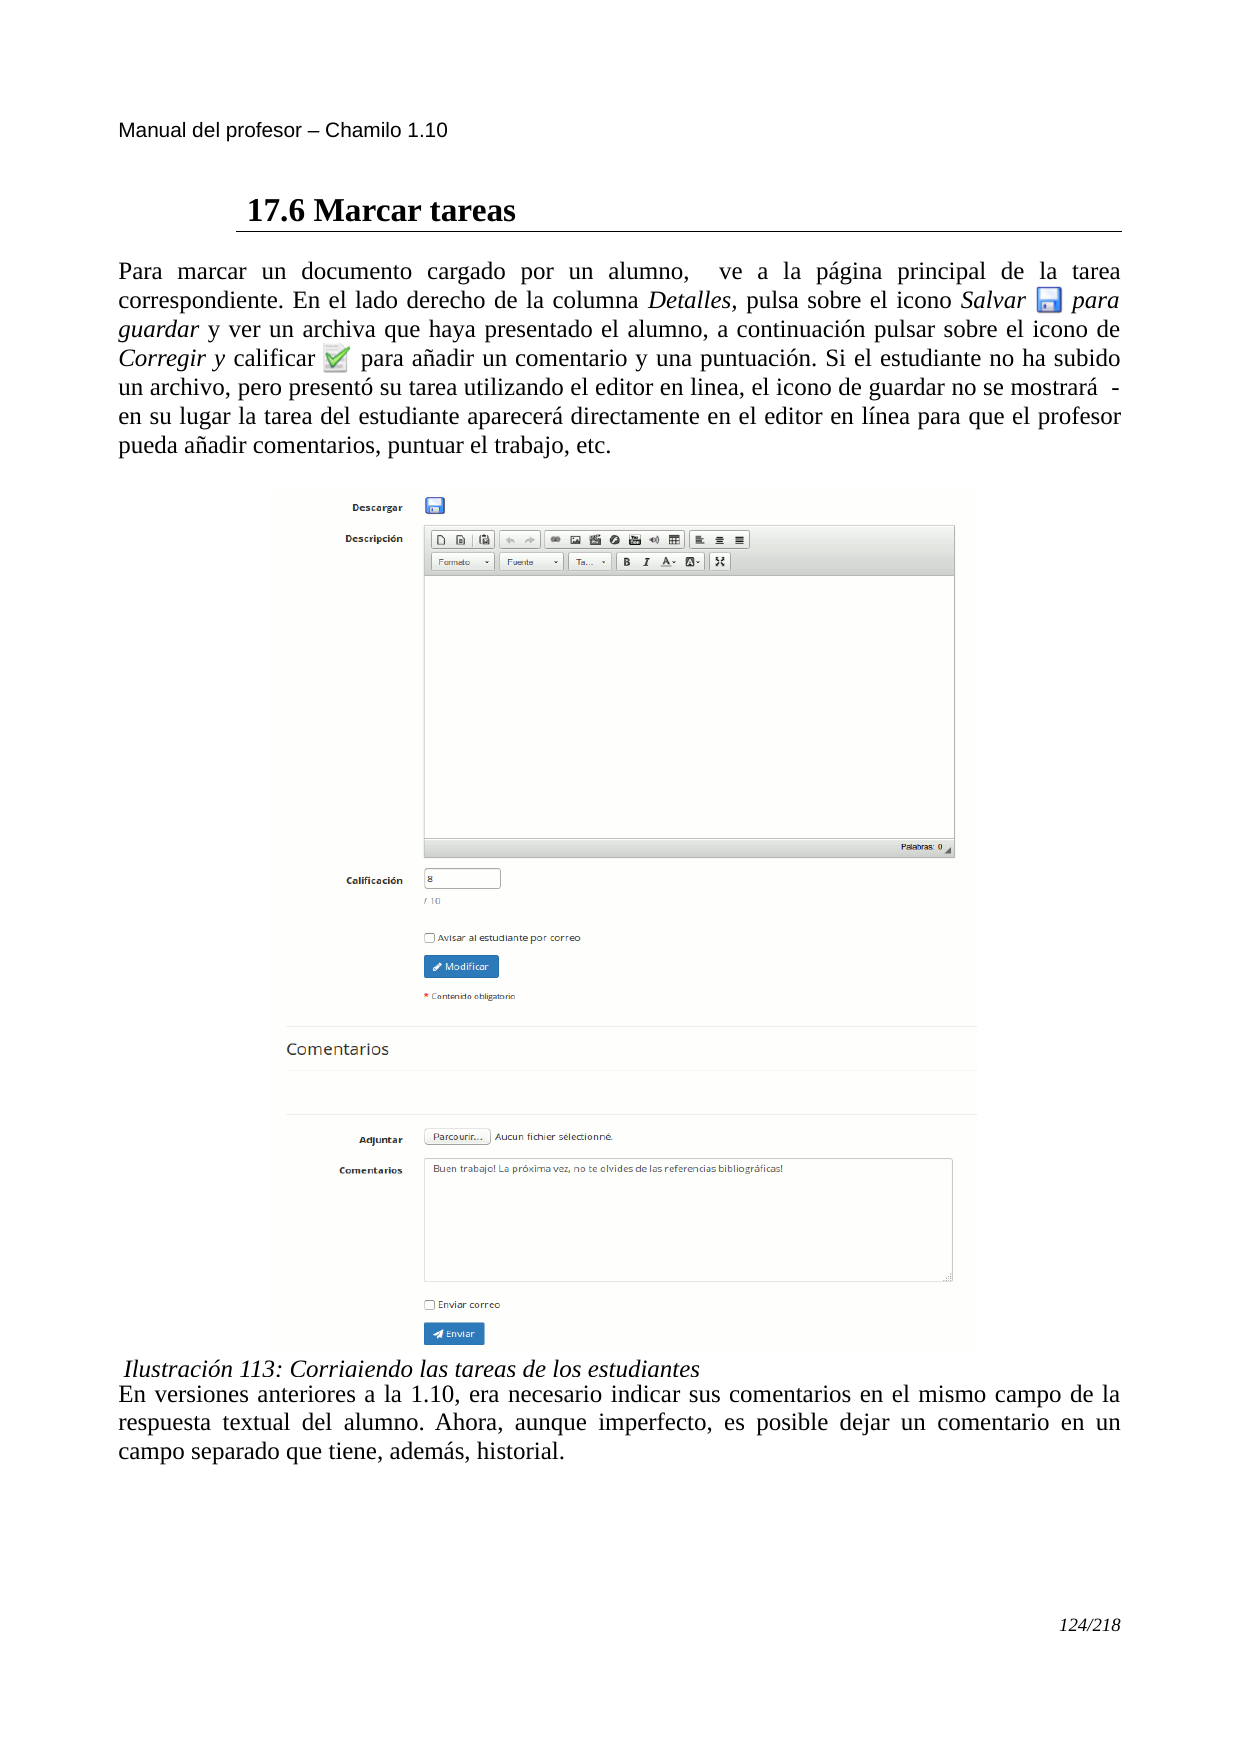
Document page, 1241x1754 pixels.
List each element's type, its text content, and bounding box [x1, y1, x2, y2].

text Ilustración 113: Corrigiendo las tareas de los estudiantes [123, 1354, 1123, 1377]
text En versiones anteriores a la 1.10, era necesario indicar sus comentarios en el mismo campo de la respuesta textual del alumno. Ahora, aunque imperfecto, es posible dejar un comentario en un campo separado que tiene, además, historial. [118, 1354, 1122, 1465]
picture [1034, 284, 1064, 315]
picture [268, 489, 978, 1354]
subtitle Marcar tareas [236, 190, 1122, 231]
text Para marcar un documento cargado por un alumno, ve a la página principal de la tarea correspondiente. En el lado derecho de la columna Detalles, pulsa sobre el icono Salvar para guardar y ver un archiva que haya presentado el alumno, a continuación pulsar sobre el icono de Corregir y calificar para añadir un comentario y una puntuación. Si el estudiante no ha subido un archivo, pero presentó su tarea utilizando el editor en linea, el icono de guardar no se mostrará - en su lugar la tarea del estudiante aparecerá directamente en el editor en línea para que el profesor pueda añadir comentarios, puntuar el trabajo, etc. [118, 256, 1122, 459]
picture [323, 343, 353, 373]
